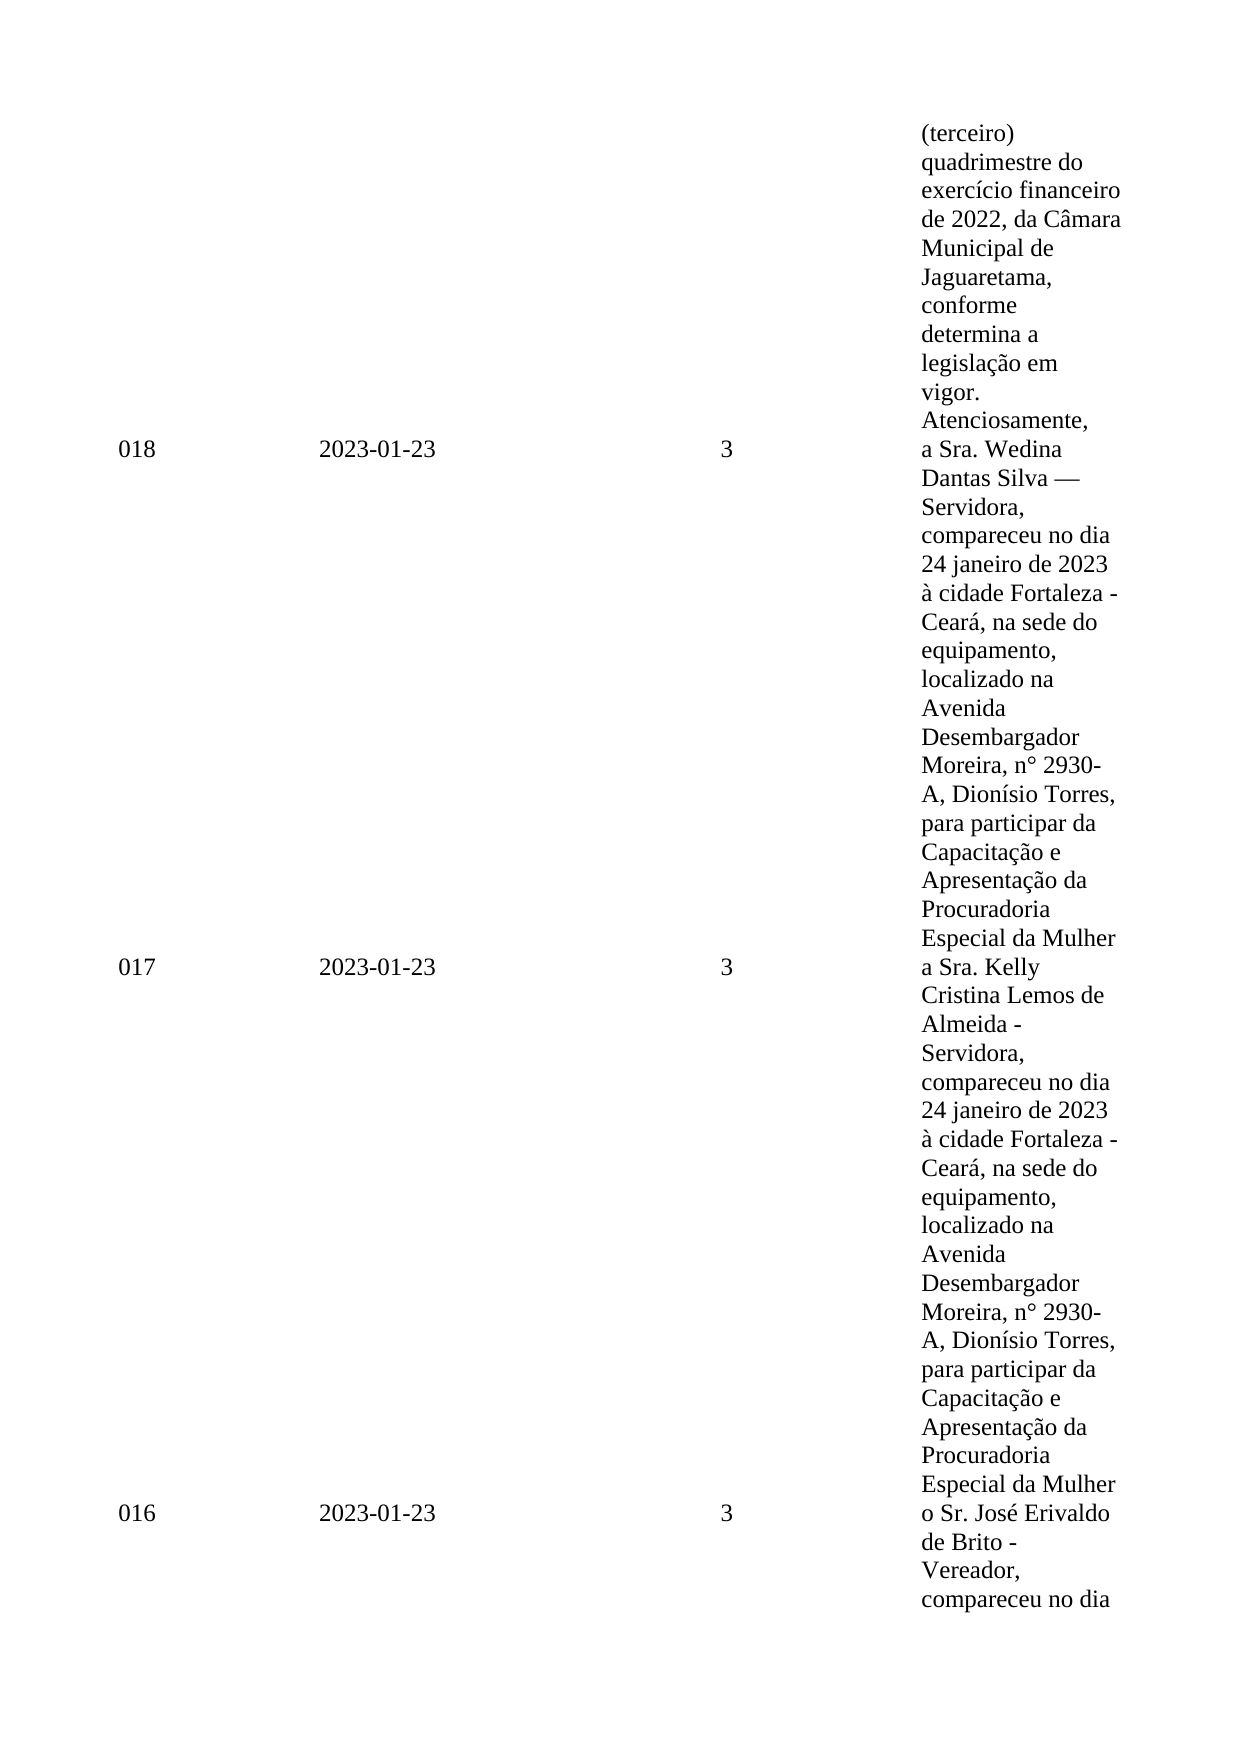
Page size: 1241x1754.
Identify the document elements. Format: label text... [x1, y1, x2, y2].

table_cell a Sra. Wedina Dantas Silva — Servidora, compareceu no dia 24 janeiro de 2023 à cidade Fortaleza - Ceará, na sede do equipamento, localizado na Avenida Desembargador Moreira, n° 2930- A, Dionísio Torres, para participar da Capacitação e Apresentação da Procuradoria Especial da Mulher [921, 434, 1122, 952]
table_cell 3 [720, 1498, 921, 1613]
table_cell a Sra. Kelly Cristina Lemos de Almeida - Servidora, compareceu no dia 24 janeiro de 2023 à cidade Fortaleza - Ceará, na sede do equipamento, localizado na Avenida Desembargador Moreira, n° 2930- A, Dionísio Torres, para participar da Capacitação e Apresentação da Procuradoria Especial da Mulher [921, 952, 1122, 1498]
table_cell 2023-01-23 [319, 1498, 519, 1613]
table_cell 016 [118, 1498, 319, 1613]
table_cell [520, 1498, 720, 1613]
table_cell [520, 118, 720, 434]
table_cell [520, 434, 720, 952]
table_cell o Sr. José Erivaldo de Brito - Vereador, compareceu no dia [921, 1498, 1122, 1613]
table_cell 2023-01-23 [319, 434, 519, 952]
table_cell 3 [720, 434, 921, 952]
table_cell 018 [118, 434, 319, 952]
table_cell [319, 118, 519, 434]
table_cell [520, 952, 720, 1498]
table_cell [720, 118, 921, 434]
table_cell 3 [720, 952, 921, 1498]
table_cell [118, 118, 319, 434]
table_cell (terceiro) quadrimestre do exercício financeiro de 2022, da Câmara Municipal de Jaguaretama, conforme determina a legislação em vigor. Atenciosamente, [921, 118, 1122, 434]
table_cell 2023-01-23 [319, 952, 519, 1498]
table_cell 017 [118, 952, 319, 1498]
